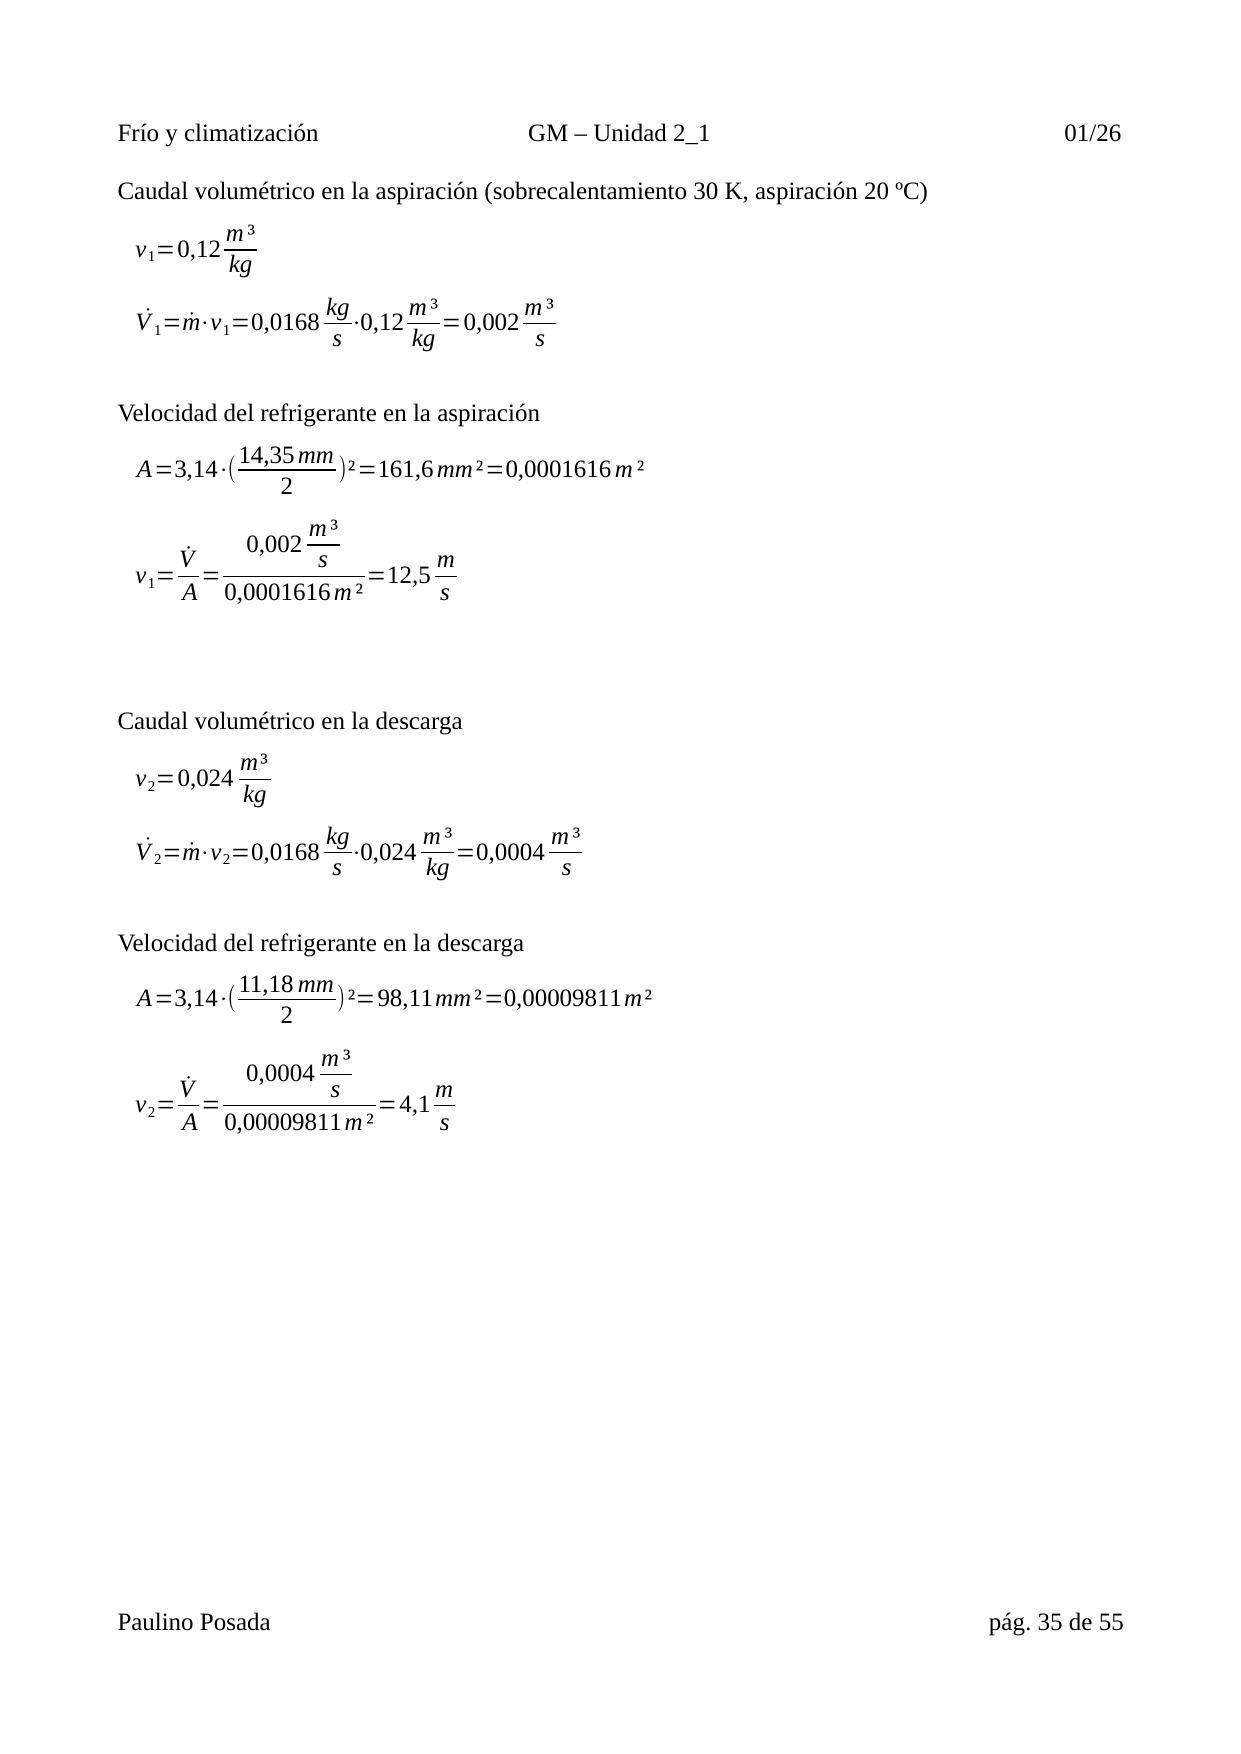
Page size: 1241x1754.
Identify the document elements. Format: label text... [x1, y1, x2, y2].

text Velocidad del refrigerante en la descarga [117, 928, 1123, 956]
text Caudal volumétrico en la descarga [117, 706, 1123, 734]
text Velocidad del refrigerante en la aspiración [117, 398, 1123, 427]
text Caudal volumétrico en la aspiración (sobrecalentamiento 30 K, aspiración 20 ºC) [117, 176, 1123, 205]
